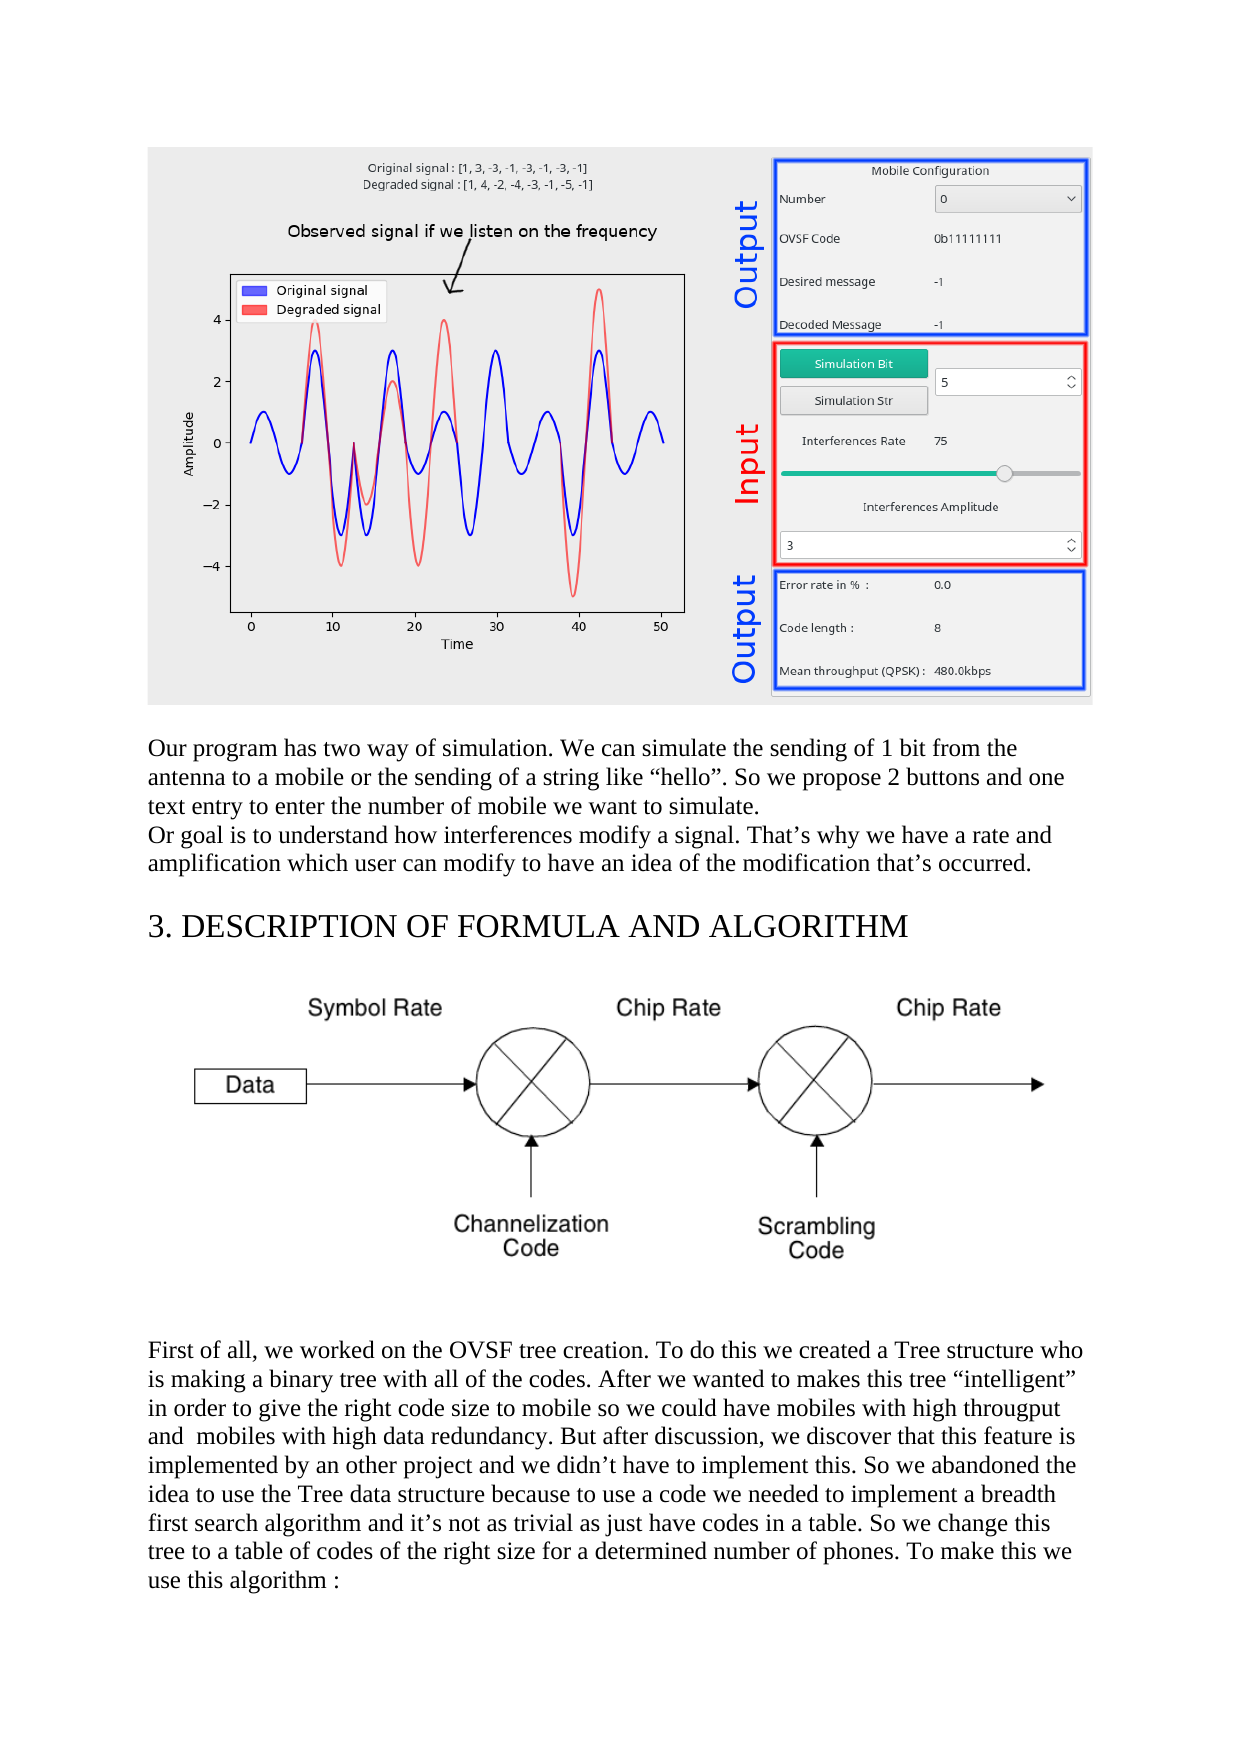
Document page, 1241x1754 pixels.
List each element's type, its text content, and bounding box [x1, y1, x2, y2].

picture [147, 147, 1093, 705]
text First of all, we worked on the OVSF tree creation. To do this we created a Tree structure who is making a binary tree with all of the codes. After we wanted to makes this tree “intelligent” in order to give the right code size to mobile so we could have mobiles with high througput and mobiles with high data redundancy. But after discussion, we discover that this feature is implemented by an other project and we didn’t have to implement this. So we abandoned the idea to use the Tree data structure because to use a code we needed to implement a breadth first search algorithm and it’s not as trivial as just have codes in a table. So we change this tree to a table of codes of the right size for a determined number of phones. To make this we use this algorithm : [148, 1335, 1093, 1594]
text Or goal is to understand how interferences modify a signal. That’s why we have a rate and amplification which user can modify to have an idea of the modification that’s occurred. [148, 820, 1093, 877]
text Our program has two way of simulation. We can simulate the sending of 1 bit from the antenna to a mobile or the sending of a string like “hello”. So we propose 2 buttons and one text entry to enter the number of mobile we want to simulate. [148, 733, 1093, 820]
text 3. DESCRIPTION OF FORMULA AND ALGORITHM [148, 906, 1093, 944]
picture [147, 973, 1089, 1287]
